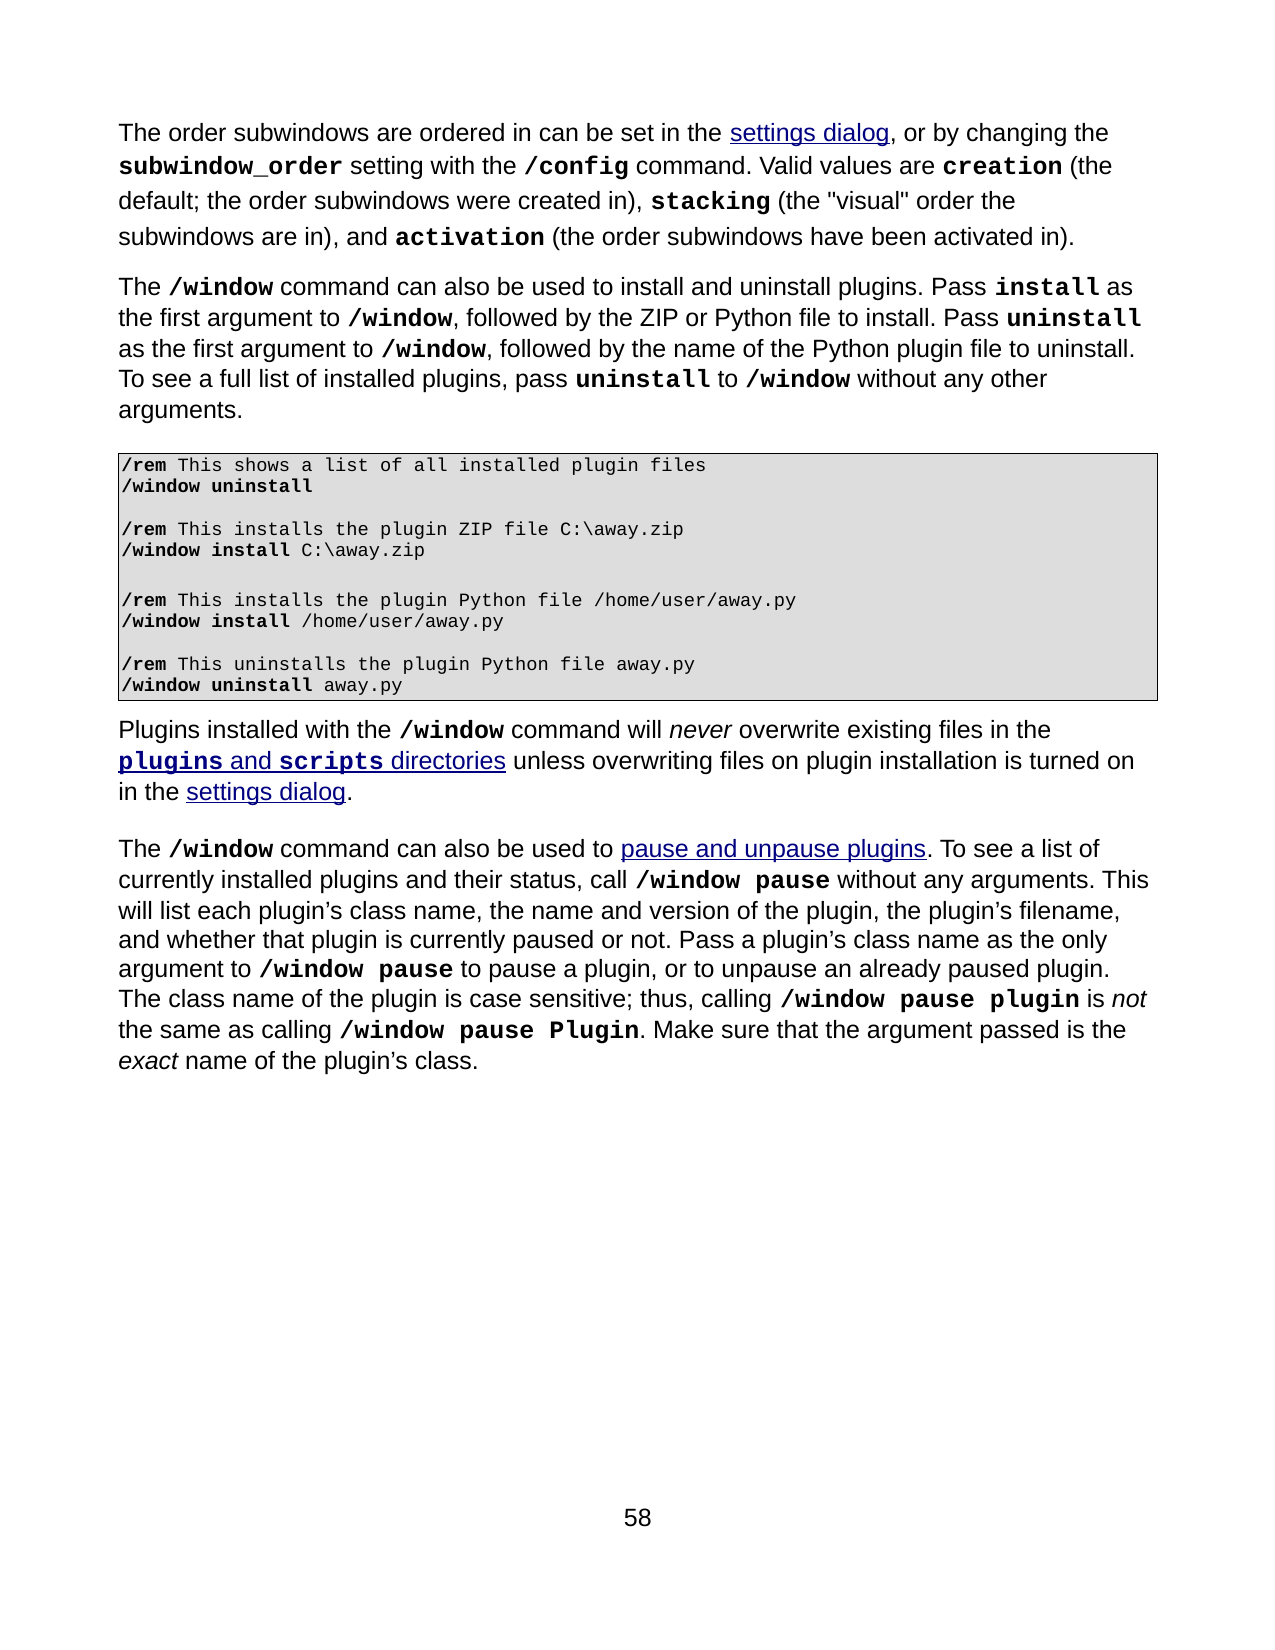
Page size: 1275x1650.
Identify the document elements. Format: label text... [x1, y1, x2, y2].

table_header /rem This shows a list of all installed plugin files /window uninstall /rem This installs the plugin ZIP file C:\away.zip /window install C:\away.zip /rem This installs the plugin Python file /home/user/away.py /window install /home/user/away.py /rem This uninstalls the plugin Python file away.py /window uninstall away.py [119, 454, 1157, 700]
text The order subwindows are ordered in can be set in the settings dialog, or by changing the subwindow_order setting with the /config command. Valid values are creation (the default; the order subwindows were created in), stacking (the "visual" order the subwindows are in), and activation (the order subwindows have been activated in). [118, 118, 1157, 252]
text Plugins installed with the /window command will never overwrite existing files in the plugins and scripts directories unless overwriting files on plugin installation is turned on in the settings dialog. [118, 715, 1157, 805]
text The /window command can also be used to pause and unpause plugins. To see a list of currently installed plugins and their status, call /window pause without any arguments. This will list each plugin’s class name, the name and version of the plugin, the plugin’s filename, and whether that plugin is currently paused or not. Pass a plugin’s class name as the only argument to /window pause to pause a plugin, or to unpause an already paused plugin. The class name of the plugin is case sensitive; thus, calling /window pause plugin is not the same as calling /window pause Plugin. Make sure that the argument passed is the exact name of the plugin’s class. [118, 834, 1157, 1075]
text The /window command can also be used to install and uninstall plugins. Pass install as the first argument to /window, followed by the ZIP or Python file to install. Pass uninstall as the first argument to /window, followed by the name of the Python plugin file to uninstall. To see a full list of installed plugins, pass uninstall to /window without any other arguments. [118, 272, 1157, 453]
